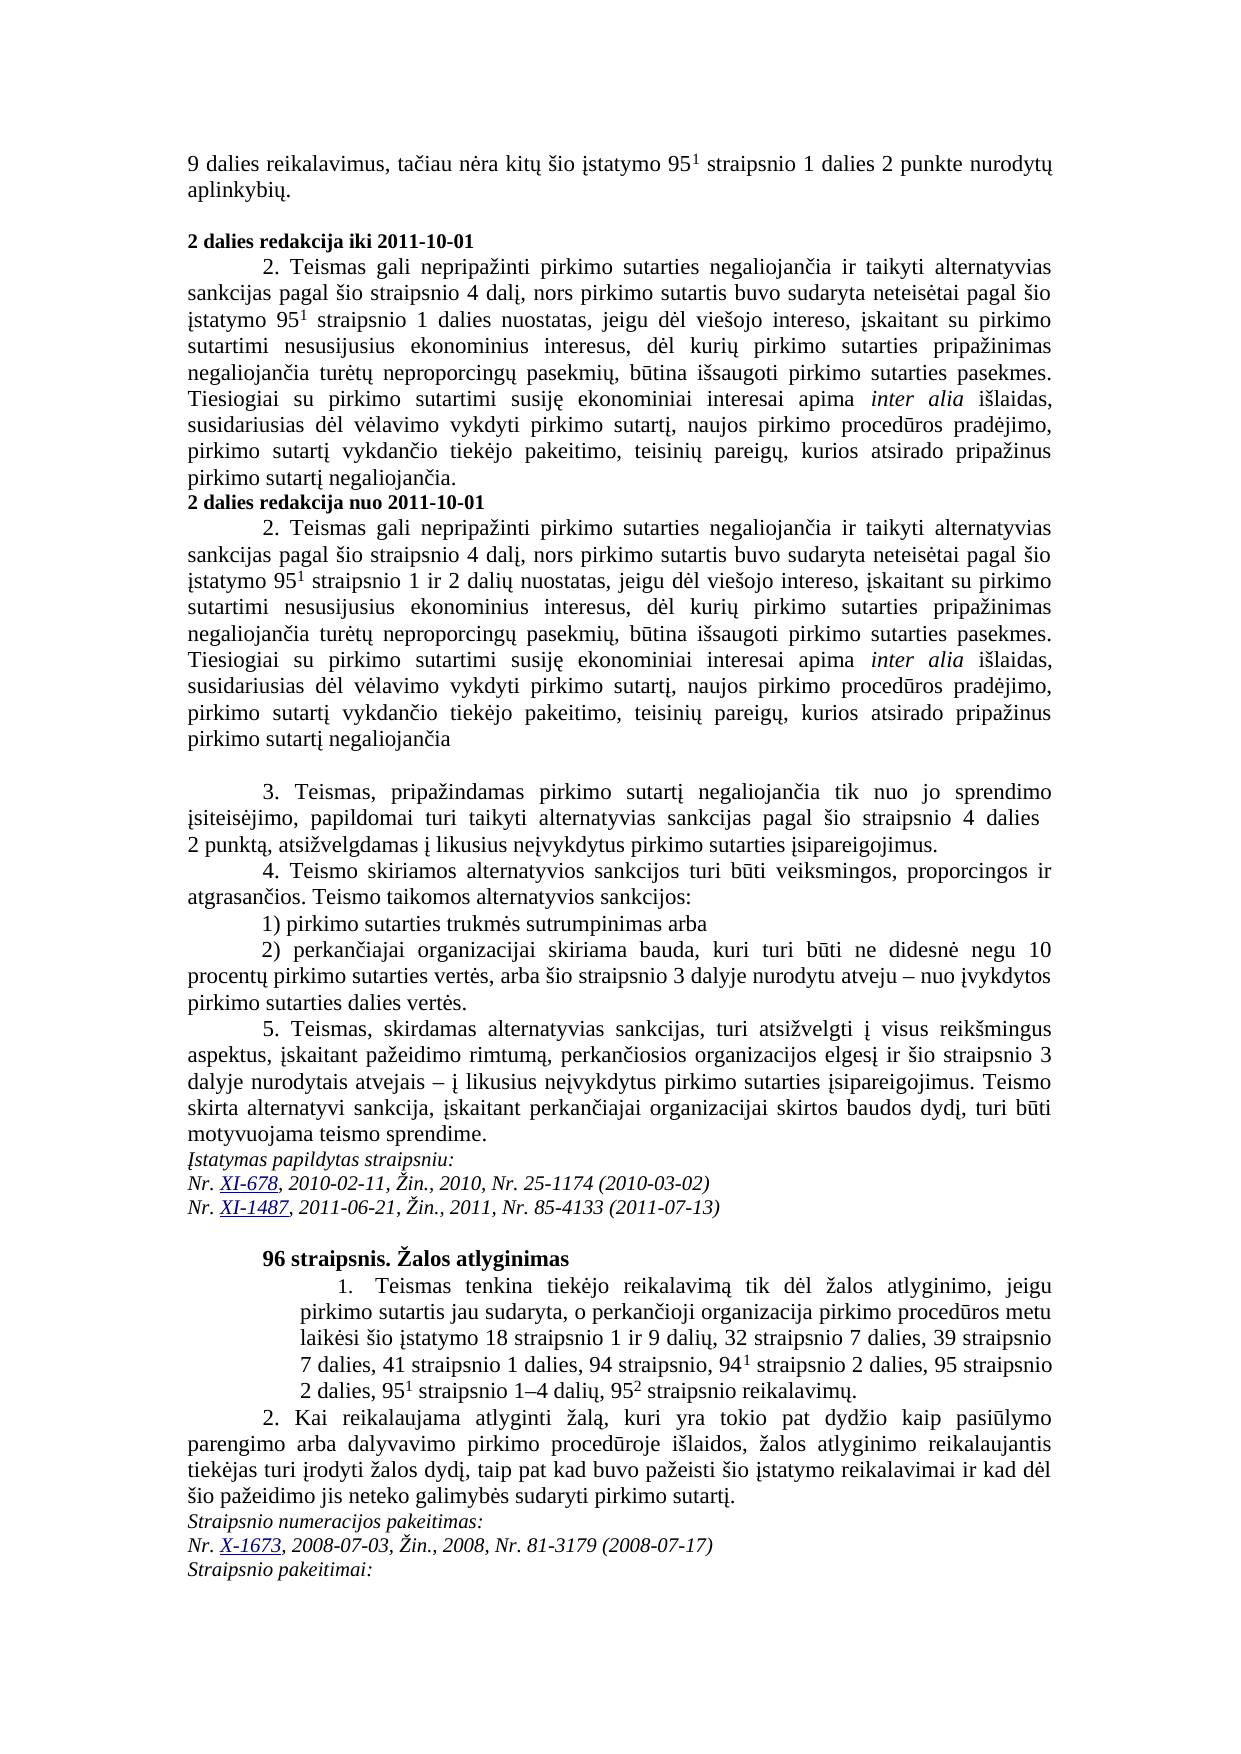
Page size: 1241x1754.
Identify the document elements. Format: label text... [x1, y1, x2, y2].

text 2 dalies redakcija nuo 2011-10-01 [187, 490, 1053, 514]
list 9 dalies reikalavimus, tačiau nėra kitų šio įstatymo 951 straipsnio 1 dalies 2 punkte nurodytų aplinkybių. [187, 150, 1053, 203]
text 5. Teismas, skirdamas alternatyvias sankcijas, turi atsižvelgti į visus reikšmingus aspektus, įskaitant pažeidimo rimtumą, perkančiosios organizacijos elgesį ir šio straipsnio 3 dalyje nurodytais atvejais – į likusius neįvykdytus pirkimo sutarties įsipareigojimus. Teismo skirta alternatyvi sankcija, įskaitant perkančiajai organizacijai skirtos baudos dydį, turi būti motyvuojama teismo sprendime. [187, 1015, 1053, 1147]
list 2. Teismas gali nepripažinti pirkimo sutarties negaliojančia ir taikyti alternatyvias sankcijas pagal šio straipsnio 4 dalį, nors pirkimo sutartis buvo sudaryta neteisėtai pagal šio įstatymo 951 straipsnio 1 dalies nuostatas, jeigu dėl viešojo intereso, įskaitant su pirkimo sutartimi nesusijusius ekonominius interesus, dėl kurių pirkimo sutarties pripažinimas negaliojančia turėtų neproporcingų pasekmių, būtina išsaugoti pirkimo sutarties pasekmes. Tiesiogiai su pirkimo sutartimi susiję ekonominiai interesai apima inter alia išlaidas, susidariusias dėl vėlavimo vykdyti pirkimo sutartį, naujos pirkimo procedūros pradėjimo, pirkimo sutartį vykdančio tiekėjo pakeitimo, teisinių pareigų, kurios atsirado pripažinus pirkimo sutartį negaliojančia. [187, 253, 1053, 490]
text 2 dalies redakcija iki 2011-10-01 [187, 229, 1053, 253]
text 2. Kai reikalaujama atlyginti žalą, kuri yra tokio pat dydžio kaip pasiūlymo parengimo arba dalyvavimo pirkimo procedūroje išlaidos, žalos atlyginimo reikalaujantis tiekėjas turi įrodyti žalos dydį, taip pat kad buvo pažeisti šio įstatymo reikalavimai ir kad dėl šio pažeidimo jis neteko galimybės sudaryti pirkimo sutartį. [187, 1403, 1053, 1509]
list 3. Teismas, pripažindamas pirkimo sutartį negaliojančia tik nuo jo sprendimo įsiteisėjimo, papildomai turi taikyti alternatyvias sankcijas pagal šio straipsnio 4 dalies 2 punktą, atsižvelgdamas į likusius neįvykdytus pirkimo sutarties įsipareigojimus. [187, 778, 1053, 857]
text 96 straipsnis. Žalos atlyginimas [187, 1245, 1053, 1272]
text Įstatymas papildytas straipsniu: [187, 1147, 1053, 1171]
list 1) pirkimo sutarties trukmės sutrumpinimas arba [187, 910, 1053, 936]
list 2) perkančiajai organizacijai skiriama bauda, kuri turi būti ne didesnė negu 10 procentų pirkimo sutarties vertės, arba šio straipsnio 3 dalyje nurodytu atveju – nuo įvykdytos pirkimo sutarties dalies vertės. [187, 936, 1053, 1015]
list 4. Teismo skiriamos alternatyvios sankcijos turi būti veiksmingos, proporcingos ir atgrasančios. Teismo taikomos alternatyvios sankcijos: [187, 857, 1053, 910]
text Nr. XI-1487, 2011-06-21, Žin., 2011, Nr. 85-4133 (2011-07-13) [187, 1195, 1053, 1219]
text Nr. XI-678, 2010-02-11, Žin., 2010, Nr. 25-1174 (2010-03-02) [187, 1171, 1053, 1195]
text Nr. X-1673, 2008-07-03, Žin., 2008, Nr. 81-3179 (2008-07-17) [187, 1533, 1053, 1557]
text 2. Teismas gali nepripažinti pirkimo sutarties negaliojančia ir taikyti alternatyvias sankcijas pagal šio straipsnio 4 dalį, nors pirkimo sutartis buvo sudaryta neteisėtai pagal šio įstatymo 951 straipsnio 1 ir 2 dalių nuostatas, jeigu dėl viešojo intereso, įskaitant su pirkimo sutartimi nesusijusius ekonominius interesus, dėl kurių pirkimo sutarties pripažinimas negaliojančia turėtų neproporcingų pasekmių, būtina išsaugoti pirkimo sutarties pasekmes. Tiesiogiai su pirkimo sutartimi susiję ekonominiai interesai apima inter alia išlaidas, susidariusias dėl vėlavimo vykdyti pirkimo sutartį, naujos pirkimo procedūros pradėjimo, pirkimo sutartį vykdančio tiekėjo pakeitimo, teisinių pareigų, kurios atsirado pripažinus pirkimo sutartį negaliojančia [187, 514, 1053, 752]
list Teismas tenkina tiekėjo reikalavimą tik dėl žalos atlyginimo, jeigu pirkimo sutartis jau sudaryta, o perkančioji organizacija pirkimo procedūros metu laikėsi šio įstatymo 18 straipsnio 1 ir 9 dalių, 32 straipsnio 7 dalies, 39 straipsnio 7 dalies, 41 straipsnio 1 dalies, 94 straipsnio, 941 straipsnio 2 dalies, 95 straipsnio 2 dalies, 951 straipsnio 1–4 dalių, 952 straipsnio reikalavimų. [262, 1272, 1053, 1403]
text Straipsnio pakeitimai: [187, 1557, 1053, 1581]
text Straipsnio numeracijos pakeitimas: [187, 1509, 1053, 1533]
